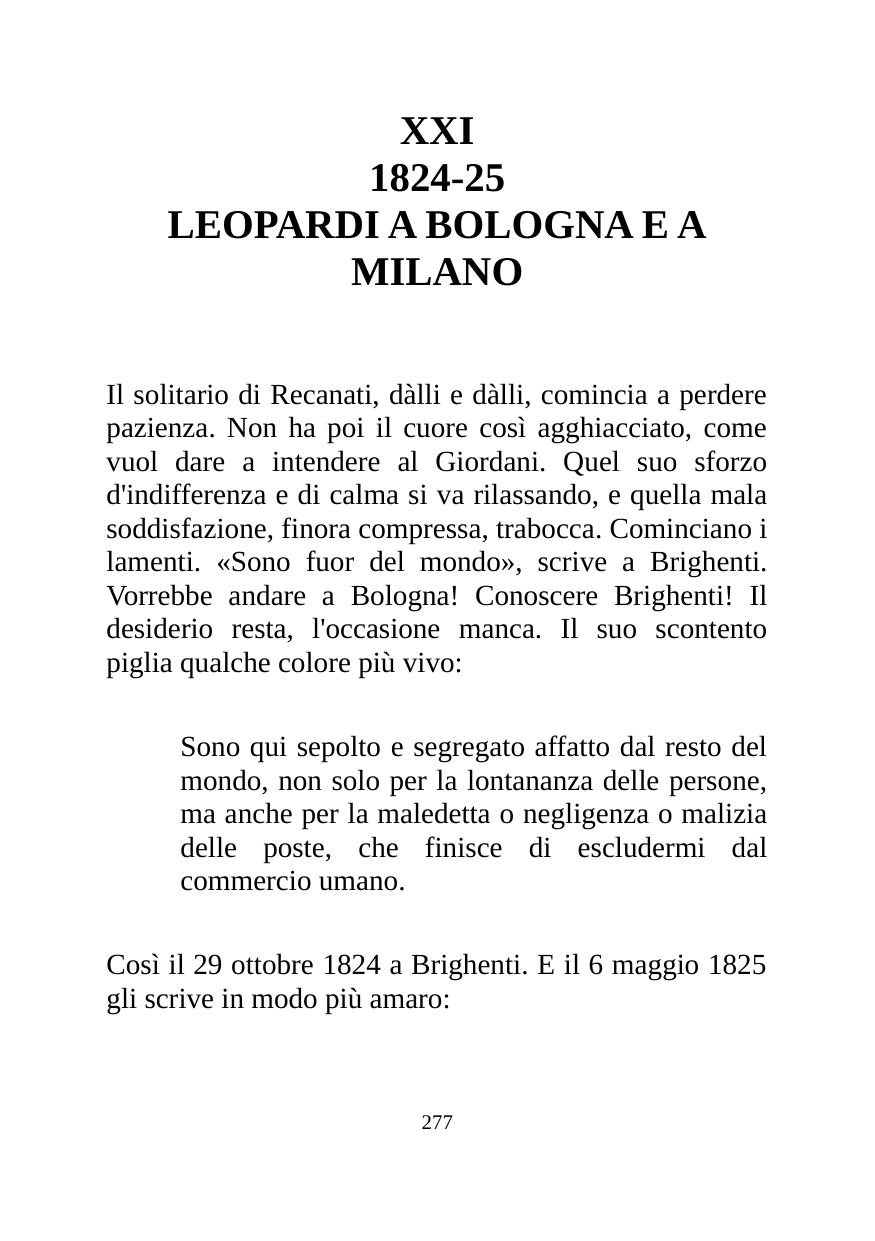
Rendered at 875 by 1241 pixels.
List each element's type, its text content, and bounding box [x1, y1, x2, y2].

text Così il 29 ottobre 1824 a Brighenti. E il 6 maggio 1825 gli scrive in modo più amaro: [106, 947, 768, 1014]
text Sono qui sepolto e segregato affatto dal resto del mondo, non solo per la lontananza delle persone, ma anche per la maledetta o negligenza o malizia delle poste, che finisce di escludermi dal commercio umano. [180, 729, 768, 897]
text Il solitario di Recanati, dàlli e dàlli, comincia a perdere pazienza. Non ha poi il cuore così agghiacciato, come vuol dare a intendere al Giordani. Quel suo sforzo d'indifferenza e di calma si va rilassando, e quella mala soddisfazione, finora compressa, trabocca. Cominciano i lamenti. «Sono fuor del mondo», scrive a Brighenti. Vorrebbe andare a Bologna! Conoscere Brighenti! Il desiderio resta, l'occasione manca. Il suo scontento piglia qualche colore più vivo: [106, 377, 768, 679]
subtitle XXI 1824-25 LEOPARDI A BOLOGNA E A MILANO [106, 106, 768, 294]
